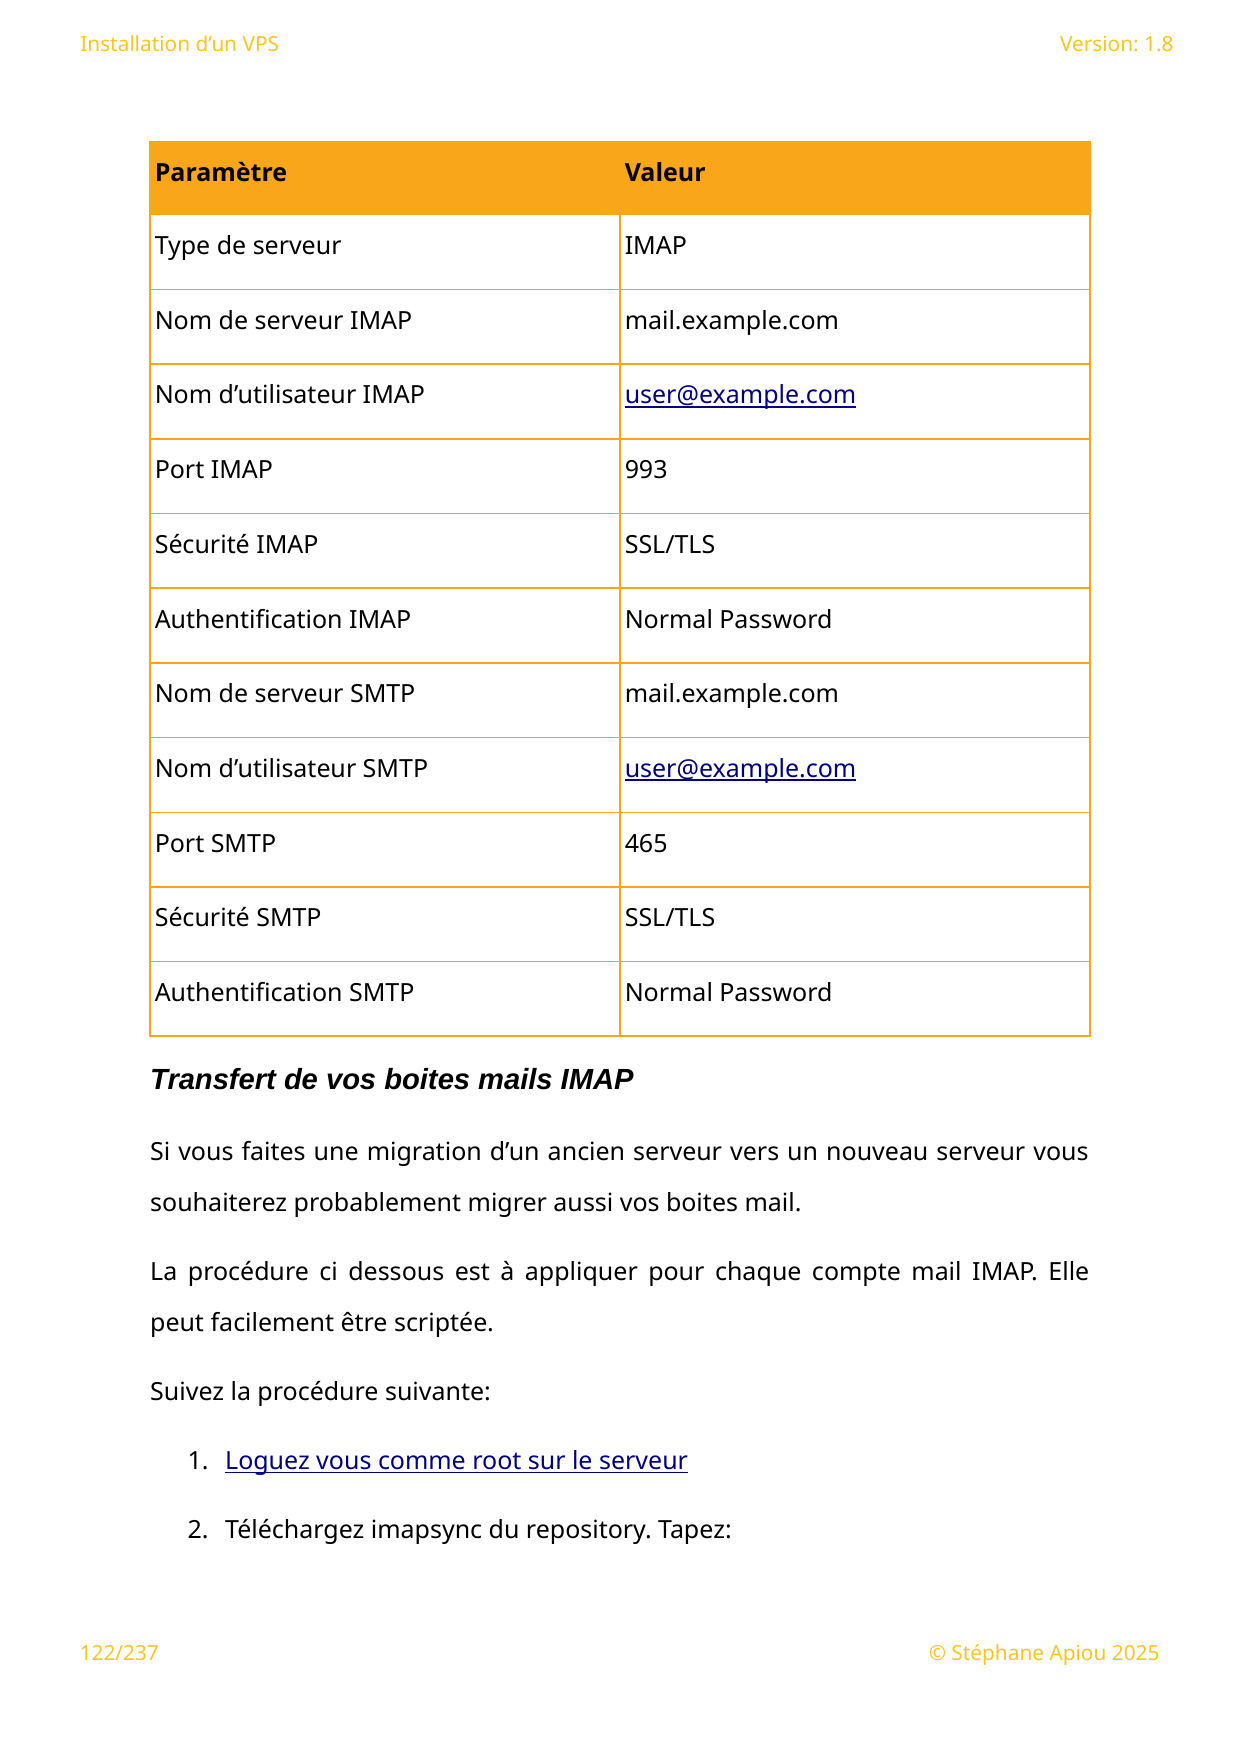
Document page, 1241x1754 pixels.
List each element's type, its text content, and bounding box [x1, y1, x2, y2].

table_cell user@example.com [621, 738, 1089, 811]
table_cell SSL/TLS [621, 888, 1089, 961]
text Suivez la procédure suivante: [150, 1374, 1090, 1408]
table_cell Authentification SMTP [151, 962, 619, 1035]
table_header Paramètre [151, 142, 620, 215]
table_cell Sécurité SMTP [151, 888, 619, 961]
table_cell mail.example.com [621, 290, 1089, 363]
table_cell 993 [621, 440, 1089, 513]
table_cell 465 [621, 813, 1089, 886]
table_cell user@example.com [621, 365, 1089, 438]
table_cell Port IMAP [151, 440, 619, 513]
text La procédure ci dessous est à appliquer pour chaque compte mail IMAP. Elle peut facilement être scriptée. [150, 1254, 1090, 1339]
table_cell SSL/TLS [621, 514, 1089, 587]
table_cell Type de serveur [151, 215, 619, 288]
table_cell IMAP [621, 215, 1089, 288]
table_cell Nom d’utilisateur SMTP [151, 738, 619, 811]
subtitle Transfert de vos boites mails IMAP [150, 1062, 1090, 1096]
table_cell Nom d’utilisateur IMAP [151, 365, 619, 438]
table_cell Port SMTP [151, 813, 619, 886]
table_cell Authentification IMAP [151, 589, 619, 662]
table_header Valeur [620, 142, 1089, 215]
list Téléchargez imapsync du repository. Tapez: [187, 1512, 1090, 1546]
table_cell mail.example.com [621, 664, 1089, 737]
table_cell Normal Password [621, 589, 1089, 662]
table_cell Nom de serveur SMTP [151, 664, 619, 737]
text Si vous faites une migration d’un ancien serveur vers un nouveau serveur vous souhaiterez probablement migrer aussi vos boites mail. [150, 1134, 1090, 1219]
table_cell Normal Password [621, 962, 1089, 1035]
table_cell Sécurité IMAP [151, 514, 619, 587]
list Loguez vous comme root sur le serveur [187, 1443, 1090, 1477]
table_cell Nom de serveur IMAP [151, 290, 619, 363]
